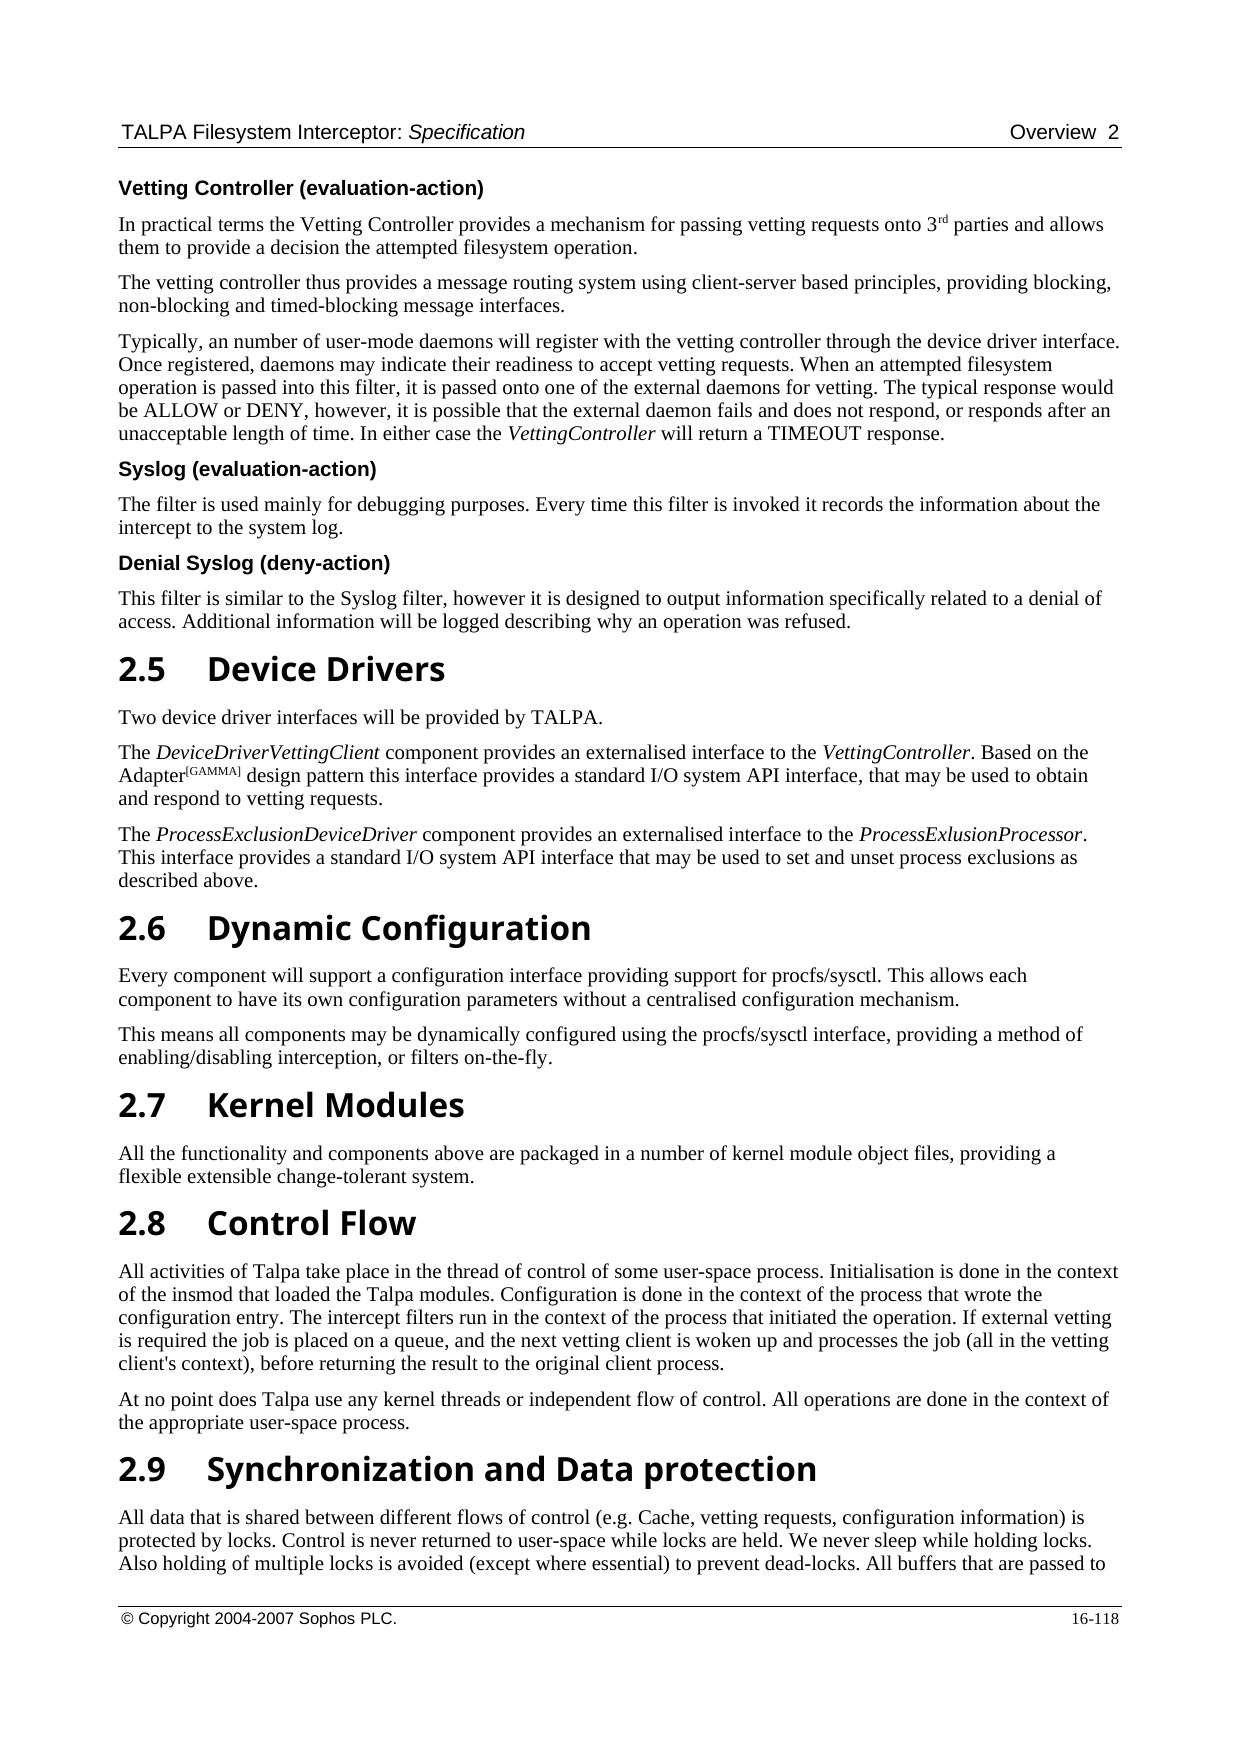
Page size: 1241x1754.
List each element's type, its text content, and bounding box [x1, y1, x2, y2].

text All activities of Talpa take place in the thread of control of some user-space process. Initialisation is done in the context of the insmod that loaded the Talpa modules. Configuration is done in the context of the process that wrote the configuration entry. The intercept filters run in the context of the process that initiated the operation. If external vetting is required the job is placed on a queue, and the next vetting client is woken up and processes the job (all in the vetting client's context), before returning the result to the original client process. [118, 1260, 1122, 1375]
subtitle Device Drivers [118, 646, 1122, 691]
text The ProcessExclusionDeviceDriver component provides an externalised interface to the ProcessExlusionProcessor. This interface provides a standard I/O system API interface that may be used to set and unset process exclusions as described above. [118, 823, 1122, 892]
text The DeviceDriverVettingClient component provides an externalised interface to the VettingController. Based on the Adapter[GAMMA] design pattern this interface provides a standard I/O system API interface, that may be used to obtain and respond to vetting requests. [118, 741, 1122, 810]
text At no point does Talpa use any kernel threads or independent flow of control. All operations are done in the context of the appropriate user-space process. [118, 1388, 1122, 1434]
subtitle Control Flow [118, 1200, 1122, 1245]
text Syslog (evaluation-action) [118, 457, 1122, 480]
text Every component will support a configuration interface providing support for procfs/sysctl. This allows each component to have its own configuration parameters without a centralised configuration mechanism. [118, 964, 1122, 1010]
subtitle Dynamic Configuration [118, 904, 1122, 949]
text This filter is similar to the Syslog filter, however it is designed to output information specifically related to a denial of access. Additional information will be logged describing why an operation was refused. [118, 587, 1122, 633]
text The filter is used mainly for debugging purposes. Every time this filter is invoked it records the information about the intercept to the system log. [118, 493, 1122, 539]
text All data that is shared between different flows of control (e.g. Cache, vetting requests, configuration information) is protected by locks. Control is never returned to user-space while locks are held. We never sleep while holding locks. Also holding of multiple locks is avoided (except where essential) to prevent dead-locks. All buffers that are passed to [118, 1506, 1122, 1575]
subtitle Synchronization and Data protection [118, 1446, 1122, 1491]
text Denial Syslog (deny-action) [118, 551, 1122, 575]
subtitle Kernel Modules [118, 1081, 1122, 1127]
text This means all components may be dynamically configured using the procfs/sysctl interface, providing a method of enabling/disabling interception, or filters on-the-fly. [118, 1023, 1122, 1069]
text Two device driver interfaces will be provided by TALPA. [118, 706, 1122, 729]
text Typically, an number of user-mode daemons will register with the vetting controller through the device driver interface. Once registered, daemons may indicate their readiness to accept vetting requests. When an attempted filesystem operation is passed into this filter, it is passed onto one of the external daemons for vetting. The typical response would be ALLOW or DENY, however, it is possible that the external daemon fails and does not respond, or responds after an unacceptable length of time. In either case the VettingController will return a TIMEOUT response. [118, 329, 1122, 445]
text In practical terms the Vetting Controller provides a mechanism for passing vetting requests onto 3rd parties and allows them to provide a decision the attempted filesystem operation. [118, 212, 1122, 258]
text All the functionality and components above are packaged in a number of kernel module object files, providing a flexible extensible change-tolerant system. [118, 1141, 1122, 1187]
text The vetting controller thus provides a message routing system using client-server based principles, providing blocking, non-blocking and timed-blocking message interfaces. [118, 271, 1122, 317]
text Vetting Controller (evaluation-action) [118, 177, 1122, 200]
